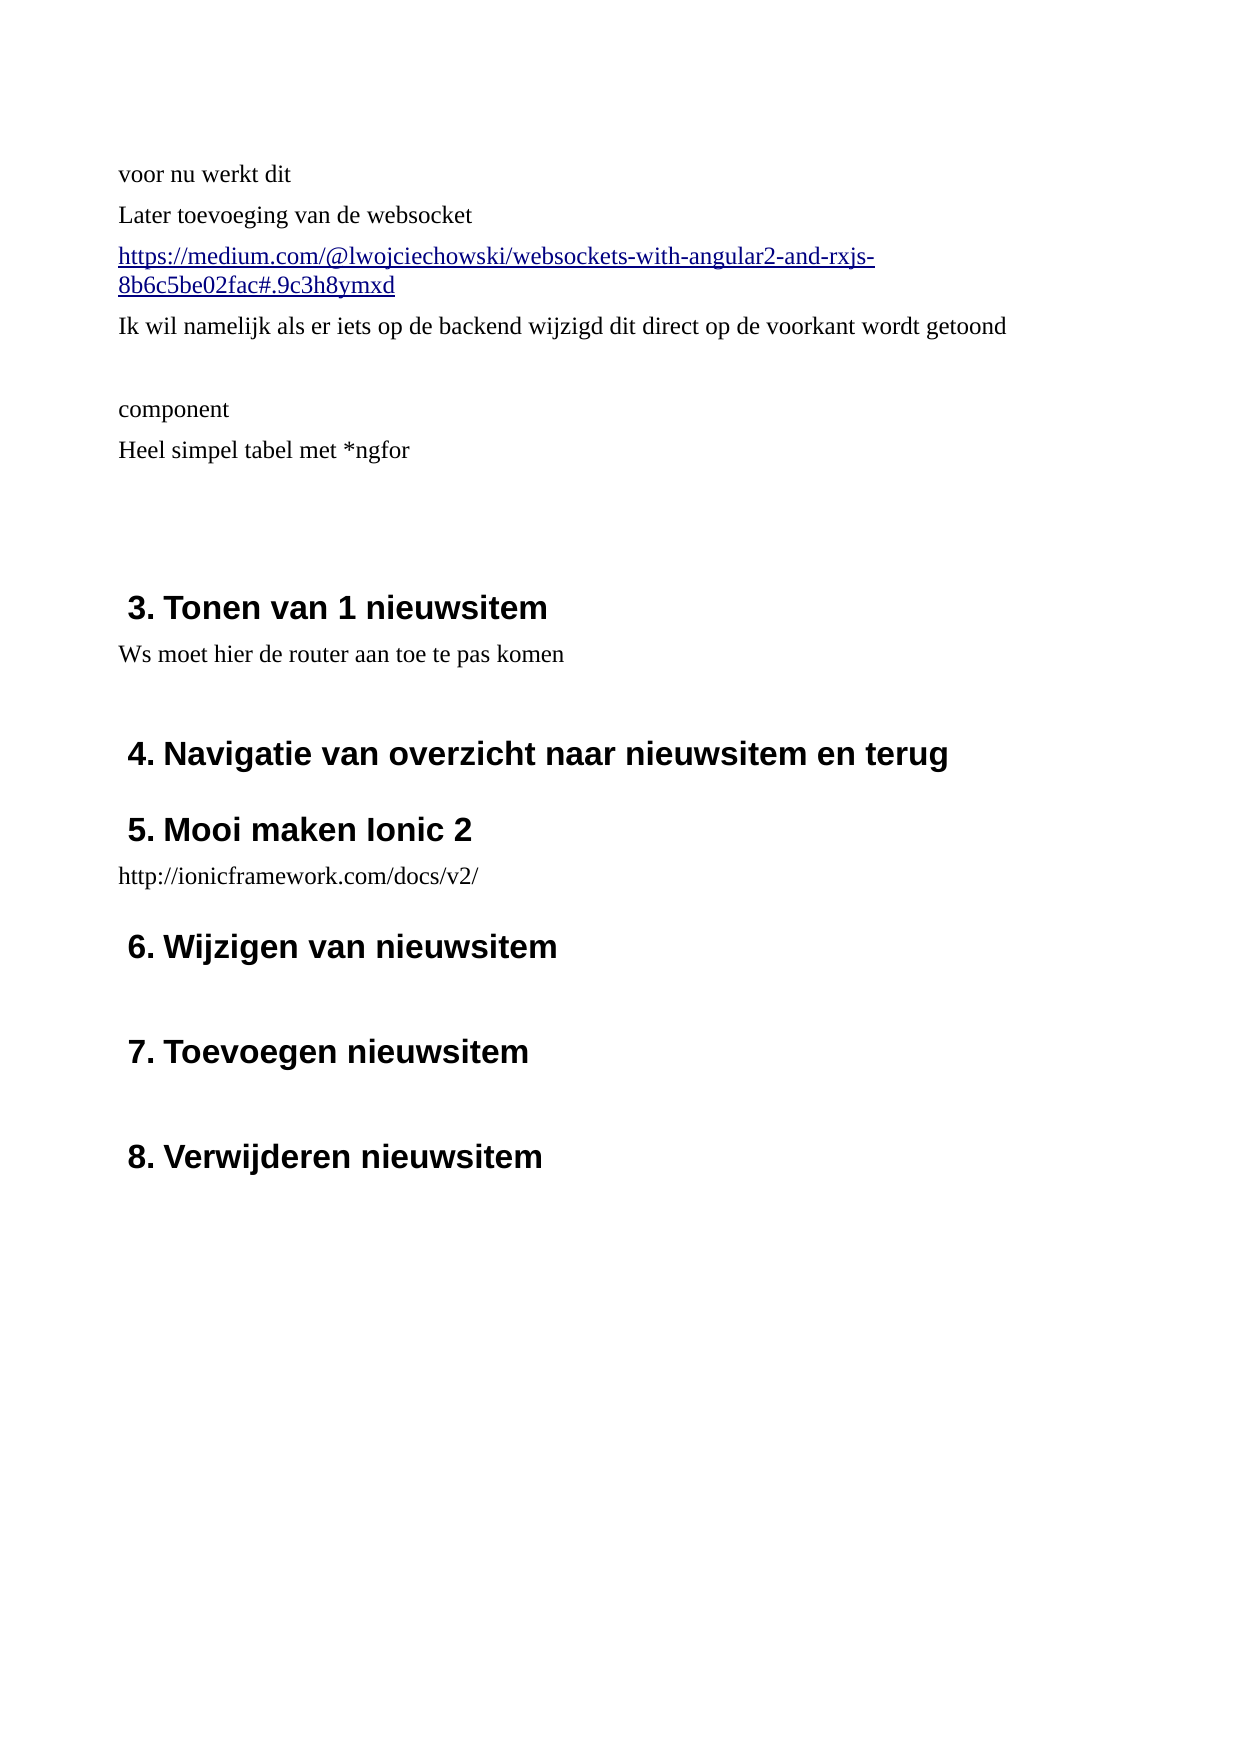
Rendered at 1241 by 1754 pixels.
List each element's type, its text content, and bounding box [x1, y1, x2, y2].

subtitle Verwijderen nieuwsitem [118, 1137, 1122, 1176]
text https://medium.com/@lwojciechowski/websockets-with-angular2-and-rxjs-8b6c5be02fac#.9c3h8ymxd [118, 241, 1122, 299]
text Ik wil namelijk als er iets op de backend wijzigd dit direct op de voorkant wordt getoond [118, 311, 1122, 340]
subtitle Toevoegen nieuwsitem [118, 1032, 1122, 1071]
subtitle Tonen van 1 nieuwsitem [118, 588, 1122, 626]
text Heel simpel tabel met *ngfor [118, 435, 1122, 464]
text voor nu werkt dit [118, 159, 1122, 188]
subtitle Mooi maken Ionic 2 [118, 810, 1122, 849]
text Ws moet hier de router aan toe te pas komen [118, 639, 1122, 668]
text Later toevoeging van de websocket [118, 200, 1122, 229]
text http://ionicframework.com/docs/v2/ [118, 861, 1122, 890]
subtitle Wijzigen van nieuwsitem [118, 927, 1122, 966]
subtitle Navigatie van overzicht naar nieuwsitem en terug [118, 734, 1122, 772]
text component [118, 394, 1122, 423]
